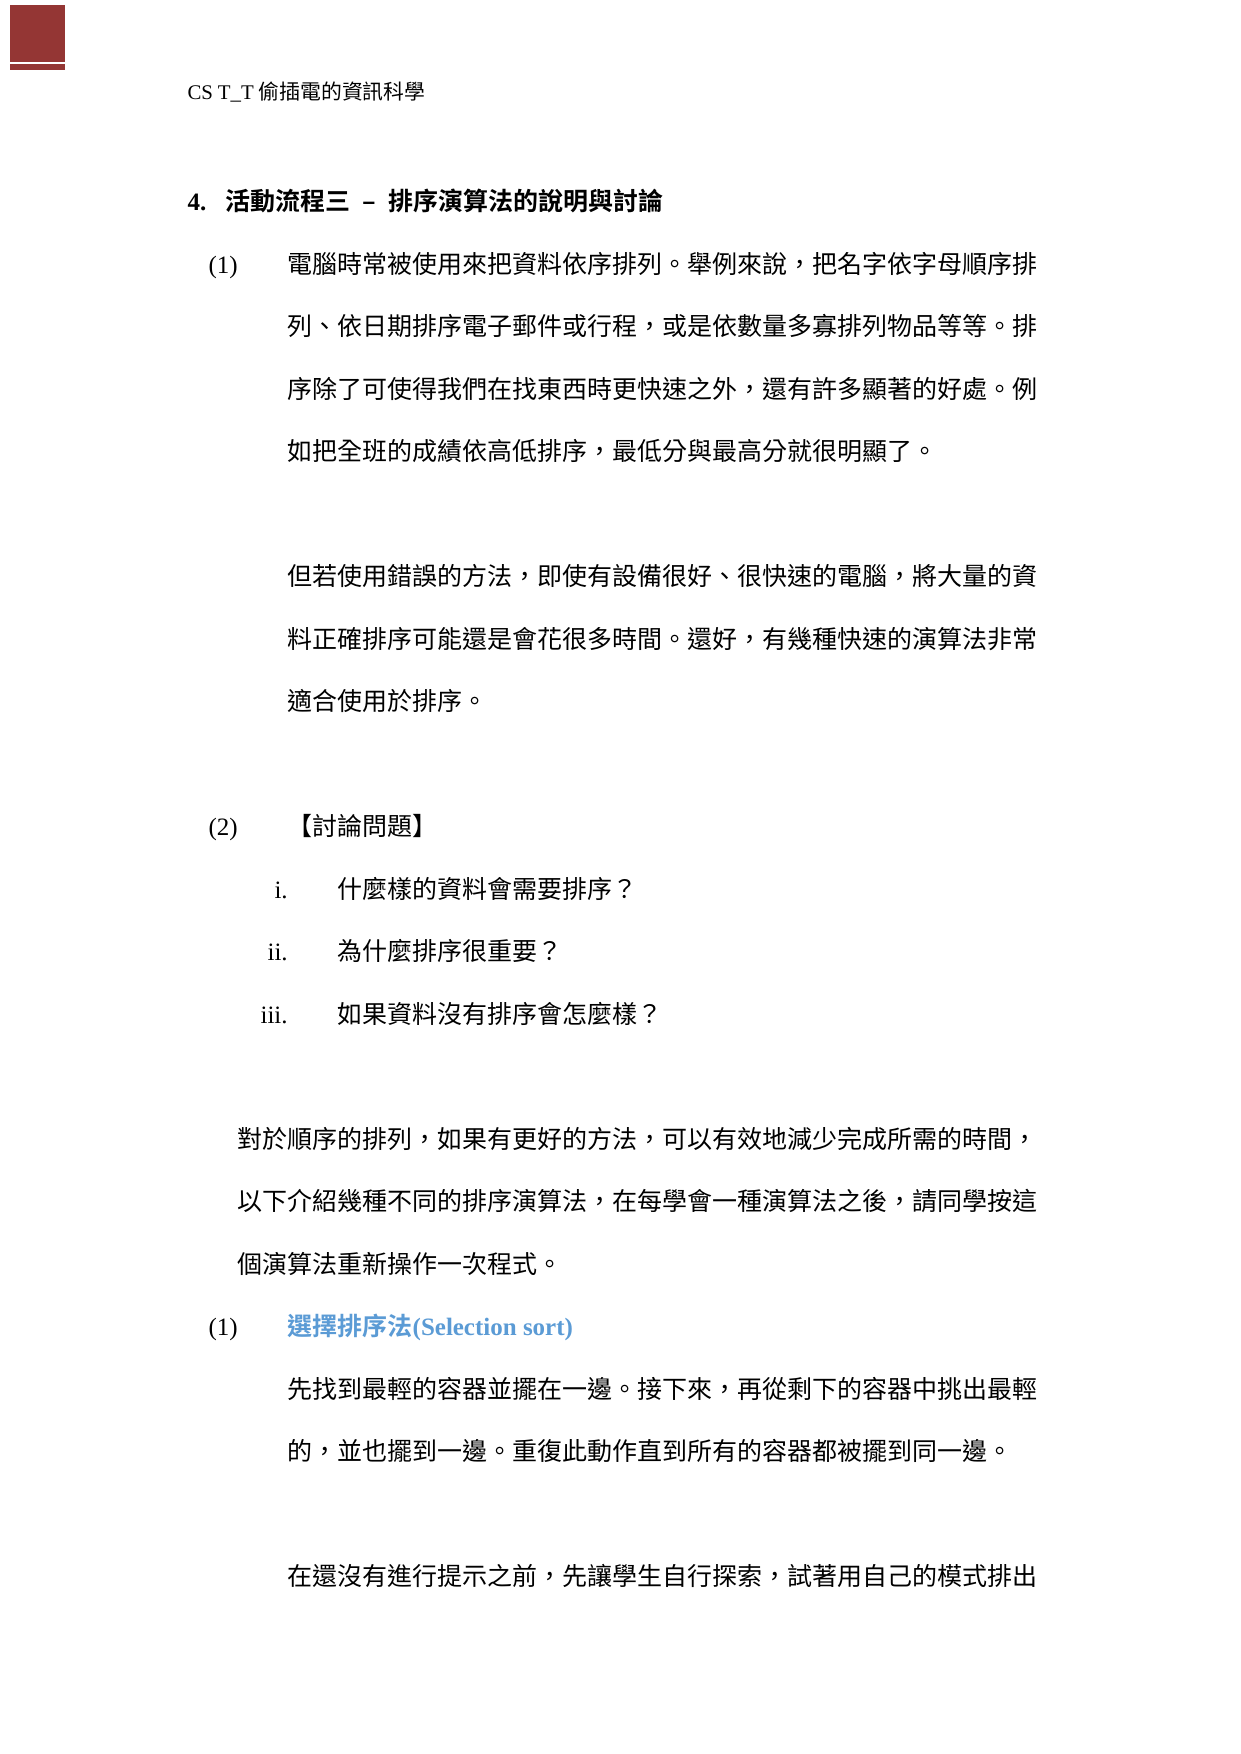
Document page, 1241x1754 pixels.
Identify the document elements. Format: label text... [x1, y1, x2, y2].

text 但若使用錯誤的方法，即使有設備很好、很快速的電腦，將大量的資料正確排序可能還是會花很多時間。還好，有幾種快速的演算法非常適合使用於排序。 [287, 533, 1053, 721]
list 電腦時常被使用來把資料依序排列。舉例來說，把名字依字母順序排列、依日期排序電子郵件或行程，或是依數量多寡排列物品等等。排序除了可使得我們在找東西時更快速之外，還有許多顯著的好處。例如把全班的成績依高低排序，最低分與最高分就很明顯了。 [237, 221, 1053, 471]
list 如果資料沒有排序會怎麼樣？ [287, 971, 1053, 1033]
list 為什麼排序很重要？ [287, 908, 1053, 971]
list 活動流程三 – 排序演算法的說明與討論 [187, 158, 1053, 221]
list 什麼樣的資料會需要排序？ [287, 846, 1053, 908]
list 【討論問題】 [237, 783, 1053, 846]
text 對於順序的排列，如果有更好的方法，可以有效地減少完成所需的時間，以下介紹幾種不同的排序演算法，在每學會一種演算法之後，請同學按這個演算法重新操作一次程式。 [237, 1096, 1053, 1283]
list 選擇排序法(Selection sort) 先找到最輕的容器並擺在一邊。接下來，再從剩下的容器中挑出最輕的，並也擺到一邊。重復此動作直到所有的容器都被擺到同一邊。 在還沒有進行提示之前，先讓學生自行探索，試著用自己的模式排出 [237, 1283, 1053, 1596]
